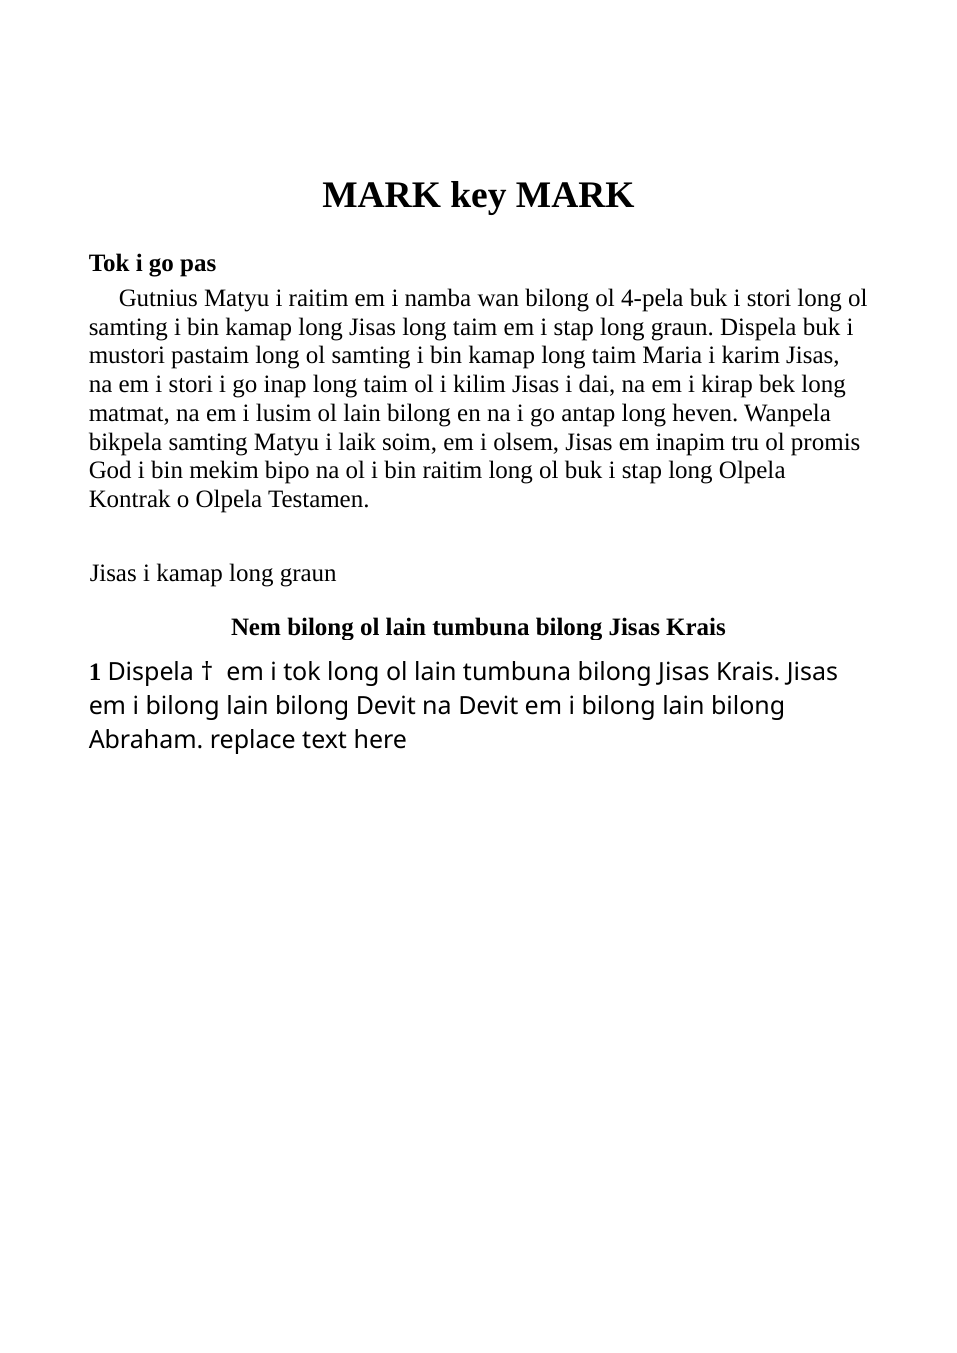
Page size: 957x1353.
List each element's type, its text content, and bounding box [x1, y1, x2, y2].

title MARK key MARK [90, 98, 867, 241]
text Tok i go pas [88, 248, 868, 277]
text 1 1Dispela † em i tok long ol lain tumbuna bilong Jisas Krais. Jisas em i bilong lain bilong Devit na Devit em i bilong lain bilong Abraham. replace text here [88, 654, 868, 756]
text Nem bilong ol lain tumbuna bilong Jisas Krais [90, 611, 867, 640]
text Gutnius Matyu i raitim em i namba wan bilong ol 4-pela buk i stori long ol samting i bin kamap long Jisas long taim em i stap long graun. Dispela buk i mustori pastaim long ol samting i bin kamap long taim Maria i karim Jisas, na em i stori i go inap long taim ol i kilim Jisas i dai, na em i kirap bek long matmat, na em i lusim ol lain bilong en na i go antap long heven. Wanpela bikpela samting Matyu i laik soim, em i olsem, Jisas em inapim tru ol promis God i bin mekim bipo na ol i bin raitim long ol buk i stap long Olpela Kontrak o Olpela Testamen. [88, 283, 868, 513]
text Jisas i kamap long graun [90, 514, 867, 587]
